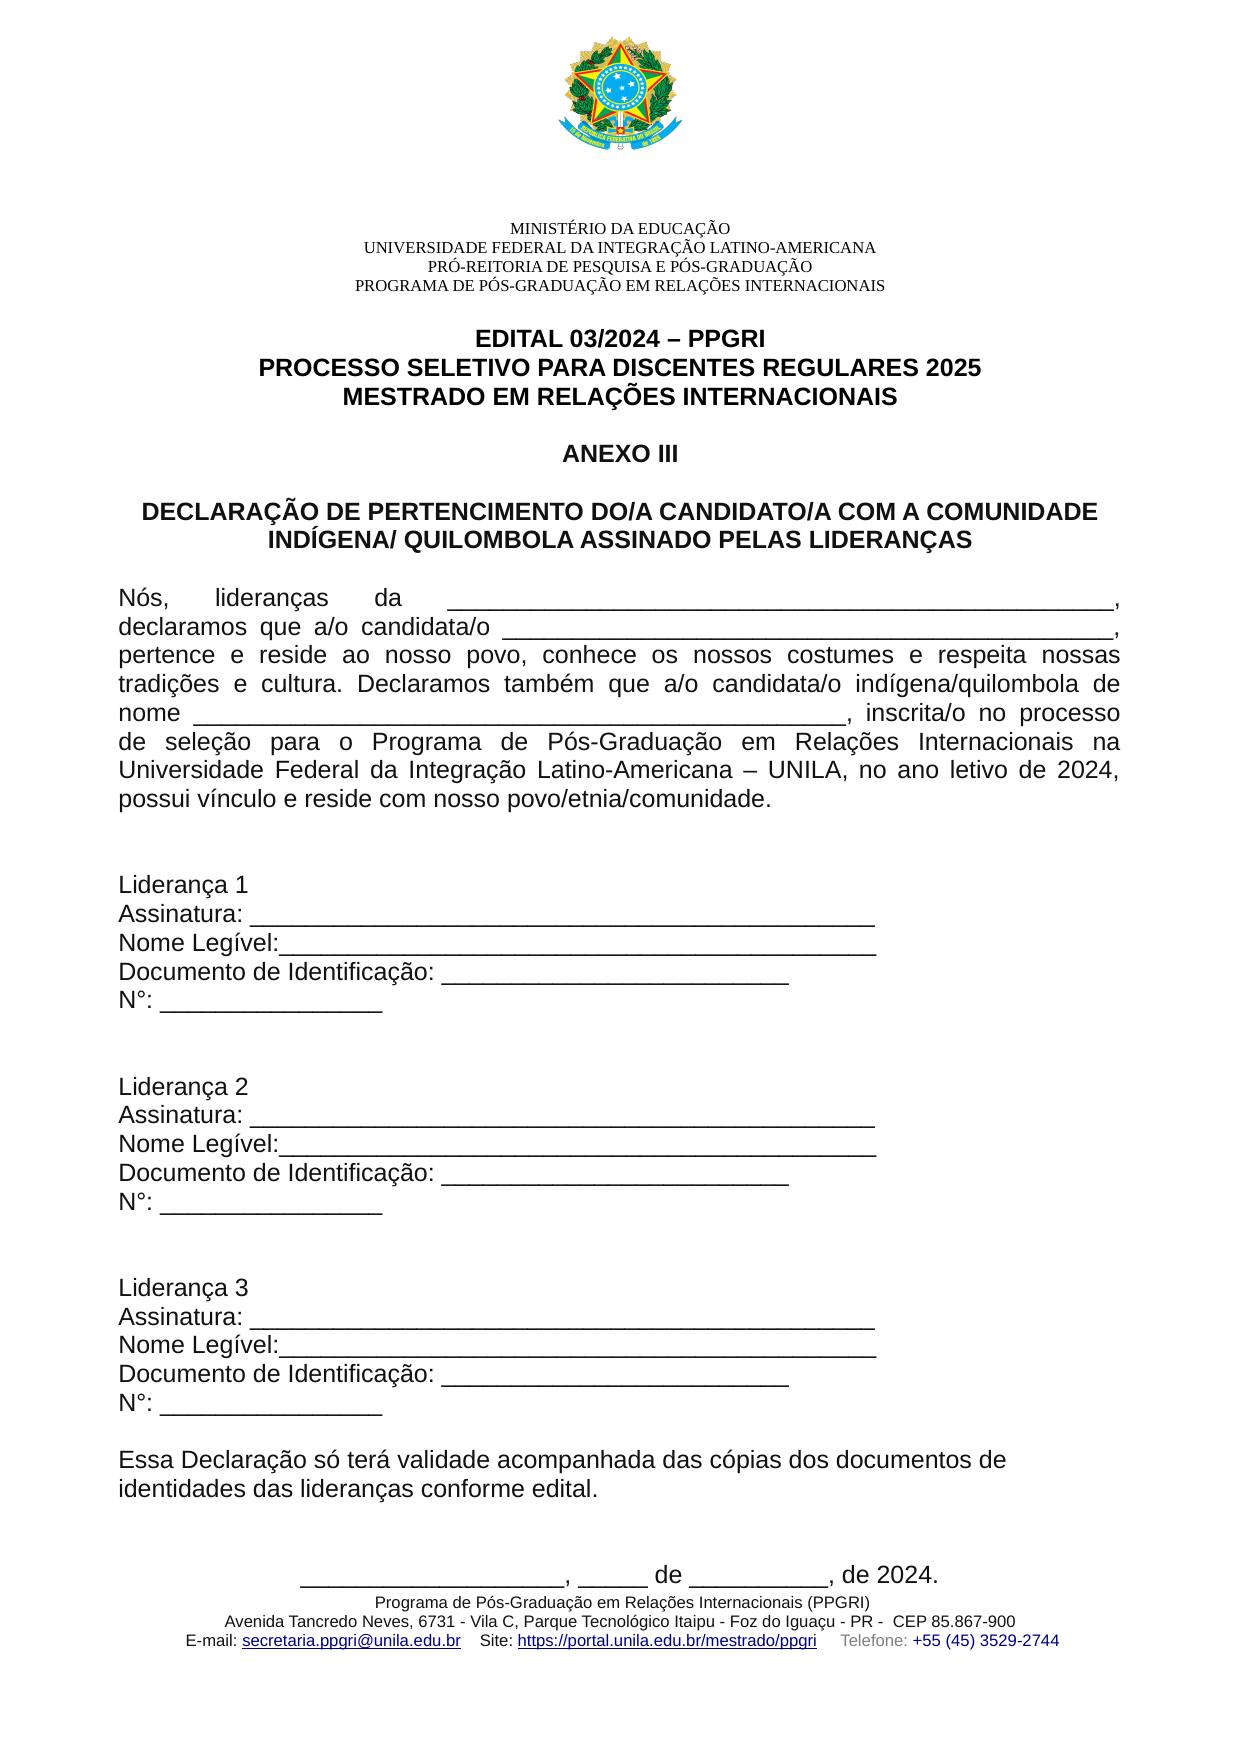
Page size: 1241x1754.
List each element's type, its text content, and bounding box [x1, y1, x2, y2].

picture [645, 127, 659, 136]
text DECLARAÇÃO DE PERTENCIMENTO DO/A CANDIDATO/A COM A COMUNIDADE INDÍGENA/ QUILOMBOLA ASSINADO PELAS LIDERANÇAS [118, 497, 1122, 583]
text N°: ________________ [118, 985, 1122, 1014]
text MESTRADO EM RELAÇÕES INTERNACIONAIS [118, 382, 1122, 410]
text Assinatura: _____________________________________________ [118, 1100, 1122, 1129]
picture [580, 127, 596, 136]
text Documento de Identificação: _________________________ [118, 1158, 1122, 1187]
text Nome Legível:___________________________________________ [118, 928, 1122, 957]
text Liderança 2 [118, 1072, 1122, 1100]
text Liderança 3 [118, 1273, 1122, 1302]
text Documento de Identificação: _________________________ [118, 1359, 1122, 1388]
text PROCESSO SELETIVO PARA DISCENTES REGULARES 2025 [118, 353, 1122, 382]
text Nós, lideranças da ________________________________________________, declaramos que a/o candidata/o ____________________________________________, pertence e reside ao nosso povo, conhece os nossos costumes e respeita nossas tradições e cultura. Declaramos também que a/o candidata/o indígena/quilombola de nome _______________________________________________, inscrita/o no processo de seleção para o Programa de Pós-Graduação em Relações Internacionais na Universidade Federal da Integração Latino-Americana – UNILA, no ano letivo de 2024, possui vínculo e reside com nosso povo/etnia/comunidade. [118, 583, 1122, 813]
text N°: ________________ [118, 1187, 1122, 1215]
text Assinatura: _____________________________________________ [118, 1302, 1122, 1330]
text Documento de Identificação: _________________________ [118, 957, 1122, 985]
picture [558, 37, 683, 150]
text EDITAL 03/2024 – PPGRI [118, 324, 1122, 353]
text Assinatura: _____________________________________________ [118, 899, 1122, 928]
text ANEXO III [118, 439, 1122, 468]
text Essa Declaração só terá validade acompanhada das cópias dos documentos de identidades das lideranças conforme edital. [118, 1445, 1122, 1503]
text Liderança 1 [118, 870, 1122, 899]
text N°: ________________ [118, 1388, 1122, 1417]
text Nome Legível:___________________________________________ [118, 1129, 1122, 1158]
picture [582, 134, 603, 146]
text ___________________, _____ de __________, de 2024. [118, 1560, 1122, 1589]
text Nome Legível:___________________________________________ [118, 1330, 1122, 1359]
